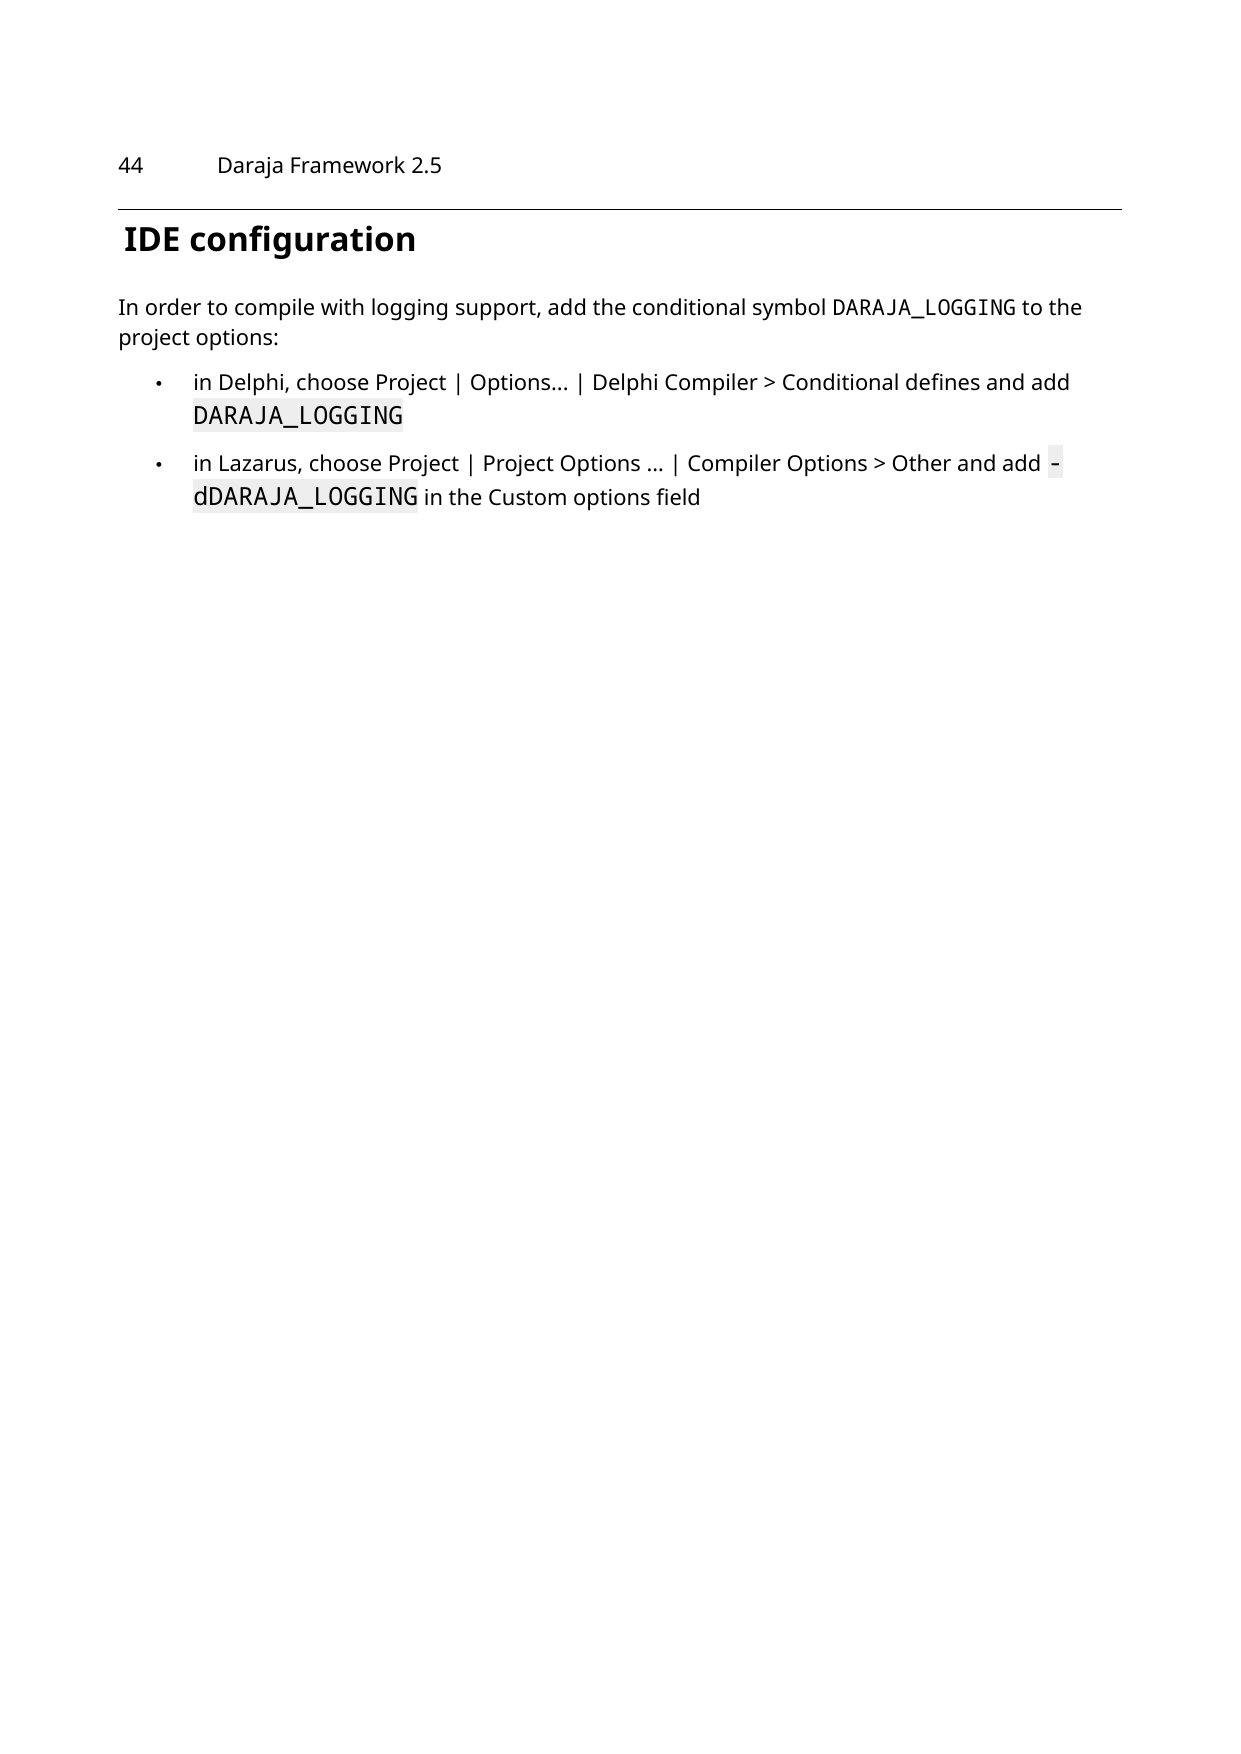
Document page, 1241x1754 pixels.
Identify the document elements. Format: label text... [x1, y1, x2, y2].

list in Lazarus, choose Project | Project Options … | Compiler Options > Other and add -dDARAJA_LOGGING in the Custom options field [156, 444, 1122, 513]
text In order to compile with logging support, add the conditional symbol DARAJA_LOGGING to the project options: [118, 292, 1122, 351]
subtitle IDE configuration [118, 210, 1122, 268]
list in Delphi, choose Project | Options... | Delphi Compiler > Conditional defines and add DARAJA_LOGGING [156, 364, 1122, 432]
